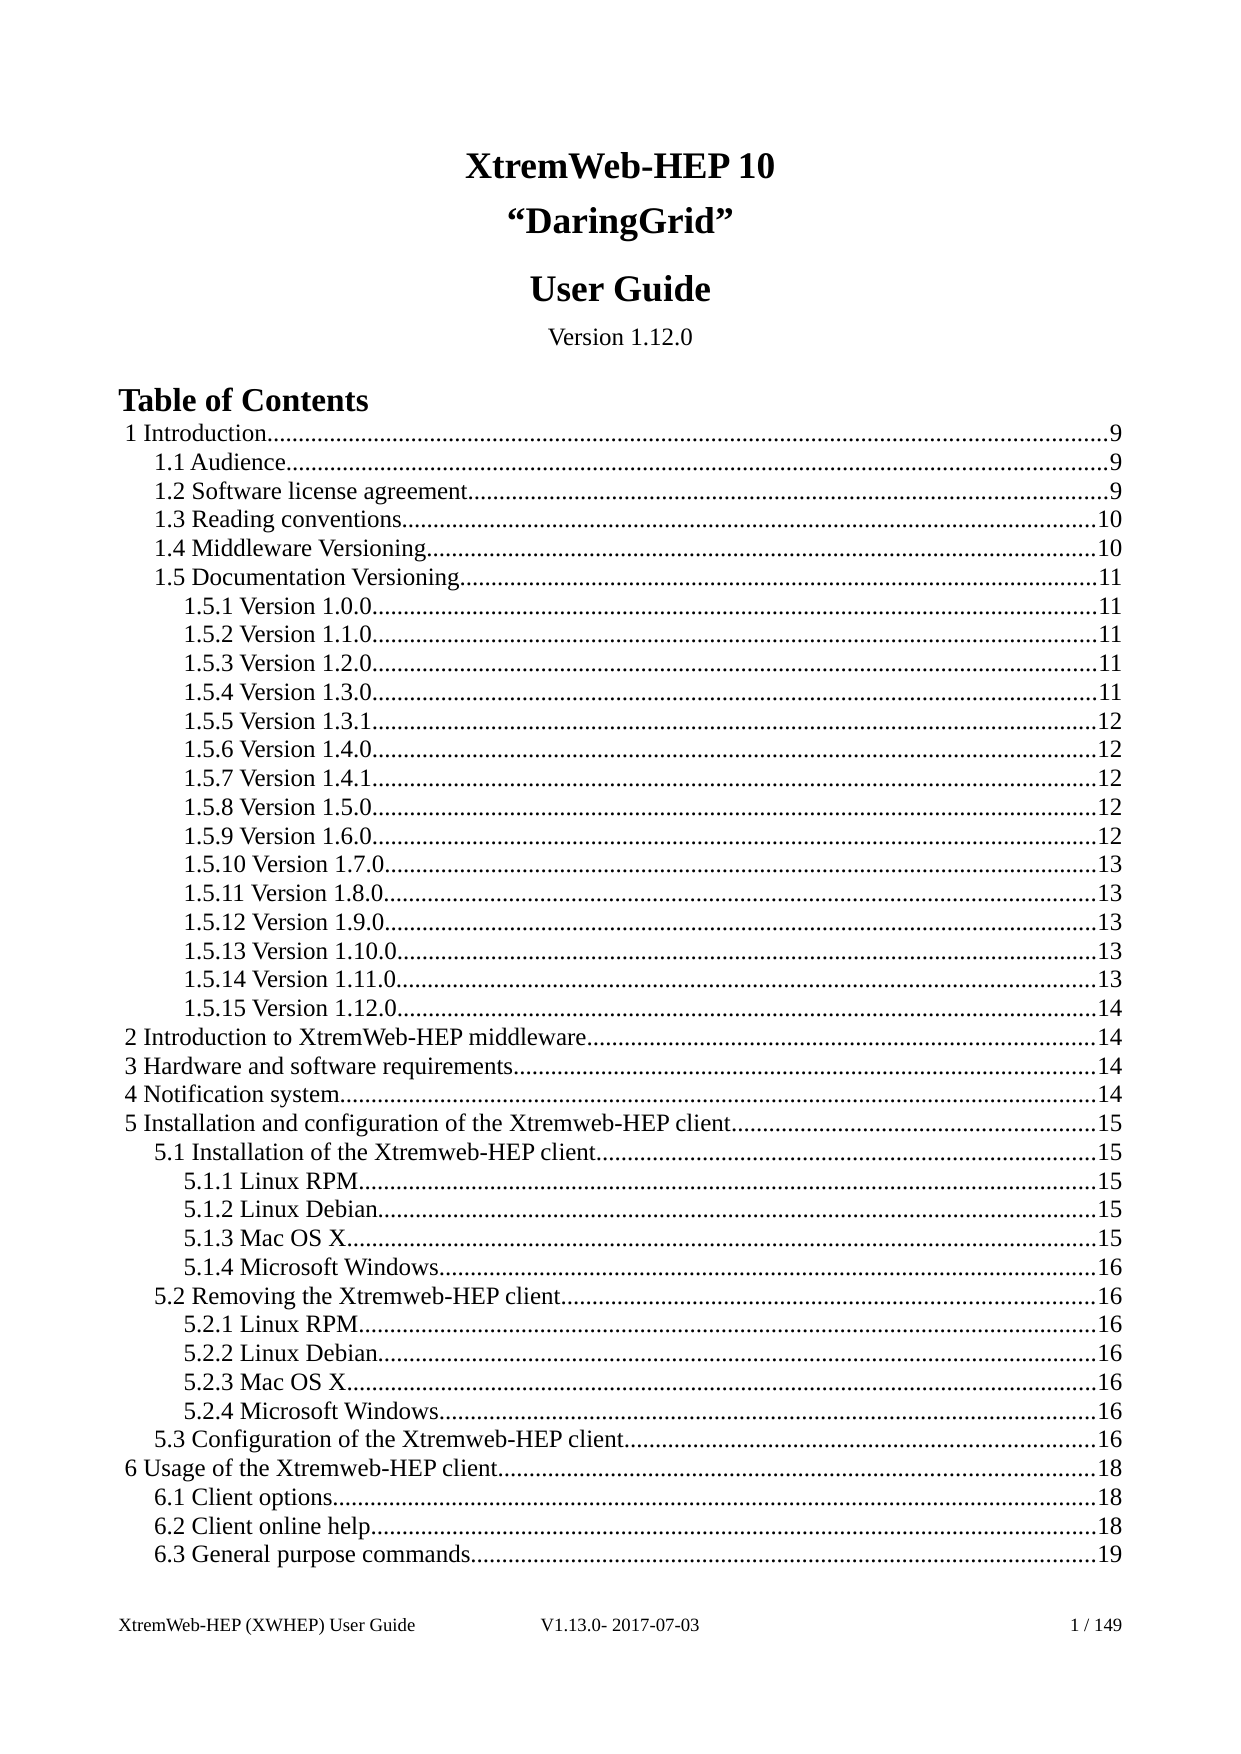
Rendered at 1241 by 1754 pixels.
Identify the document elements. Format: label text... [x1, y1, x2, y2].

text 2 Introduction to XtremWeb-HEP middleware 14 [118, 1022, 1122, 1051]
text Version 1.12.0 [118, 322, 1122, 351]
text 1.5.12 Version 1.9.0 13 [177, 907, 1122, 936]
text 5.2.4 Microsoft Windows 16 [177, 1396, 1122, 1424]
text 1.5.11 Version 1.8.0 13 [177, 878, 1122, 907]
text 6.2 Client online help 18 [148, 1511, 1122, 1539]
text 6.1 Client options 18 [148, 1482, 1122, 1511]
text 1 Introduction 9 [118, 418, 1122, 447]
text 1.5.13 Version 1.10.0 13 [177, 936, 1122, 964]
text 5.1.1 Linux RPM 15 [177, 1166, 1122, 1194]
text 5.3 Configuration of the Xtremweb-HEP client 16 [148, 1424, 1122, 1453]
text 1.5.5 Version 1.3.1 12 [177, 706, 1122, 734]
text 6.3 General purpose commands 19 [148, 1539, 1122, 1568]
text 1.5.4 Version 1.3.0 11 [177, 677, 1122, 706]
text 5.1 Installation of the Xtremweb-HEP client 15 [148, 1137, 1122, 1166]
text 1.5 Documentation Versioning 11 [148, 562, 1122, 591]
text 1.5.1 Version 1.0.0 11 [177, 591, 1122, 619]
text 1.5.15 Version 1.12.0 14 [177, 993, 1122, 1022]
text 1.5.7 Version 1.4.1 12 [177, 763, 1122, 792]
text 5.1.3 Mac OS X 15 [177, 1223, 1122, 1252]
text 5.2 Removing the Xtremweb-HEP client 16 [148, 1281, 1122, 1309]
text 1.5.8 Version 1.5.0 12 [177, 792, 1122, 821]
text 1.5.14 Version 1.11.0 13 [177, 964, 1122, 993]
text 5.1.2 Linux Debian 15 [177, 1194, 1122, 1223]
text 4 Notification system 14 [118, 1079, 1122, 1108]
text 5 Installation and configuration of the Xtremweb-HEP client 15 [118, 1108, 1122, 1137]
text 1.5.3 Version 1.2.0 11 [177, 648, 1122, 677]
text 1.4 Middleware Versioning 10 [148, 533, 1122, 562]
text 1.5.9 Version 1.6.0 12 [177, 821, 1122, 849]
text 6 Usage of the Xtremweb-HEP client 18 [118, 1453, 1122, 1482]
text 1.5.10 Version 1.7.0 13 [177, 849, 1122, 878]
subtitle Table of Contents [118, 380, 1122, 418]
text 3 Hardware and software requirements 14 [118, 1051, 1122, 1079]
text 1.3 Reading conventions 10 [148, 504, 1122, 533]
subtitle XtremWeb-HEP 10 [118, 143, 1122, 186]
text 1.2 Software license agreement 9 [148, 476, 1122, 504]
subtitle User Guide [118, 267, 1122, 310]
text 5.2.1 Linux RPM 16 [177, 1309, 1122, 1338]
text “DaringGrid” [118, 199, 1122, 242]
text 1.1 Audience 9 [148, 447, 1122, 476]
text 5.2.3 Mac OS X 16 [177, 1367, 1122, 1396]
text 5.2.2 Linux Debian 16 [177, 1338, 1122, 1367]
text 1.5.2 Version 1.1.0 11 [177, 619, 1122, 648]
text 5.1.4 Microsoft Windows 16 [177, 1252, 1122, 1281]
text 1.5.6 Version 1.4.0 12 [177, 734, 1122, 763]
